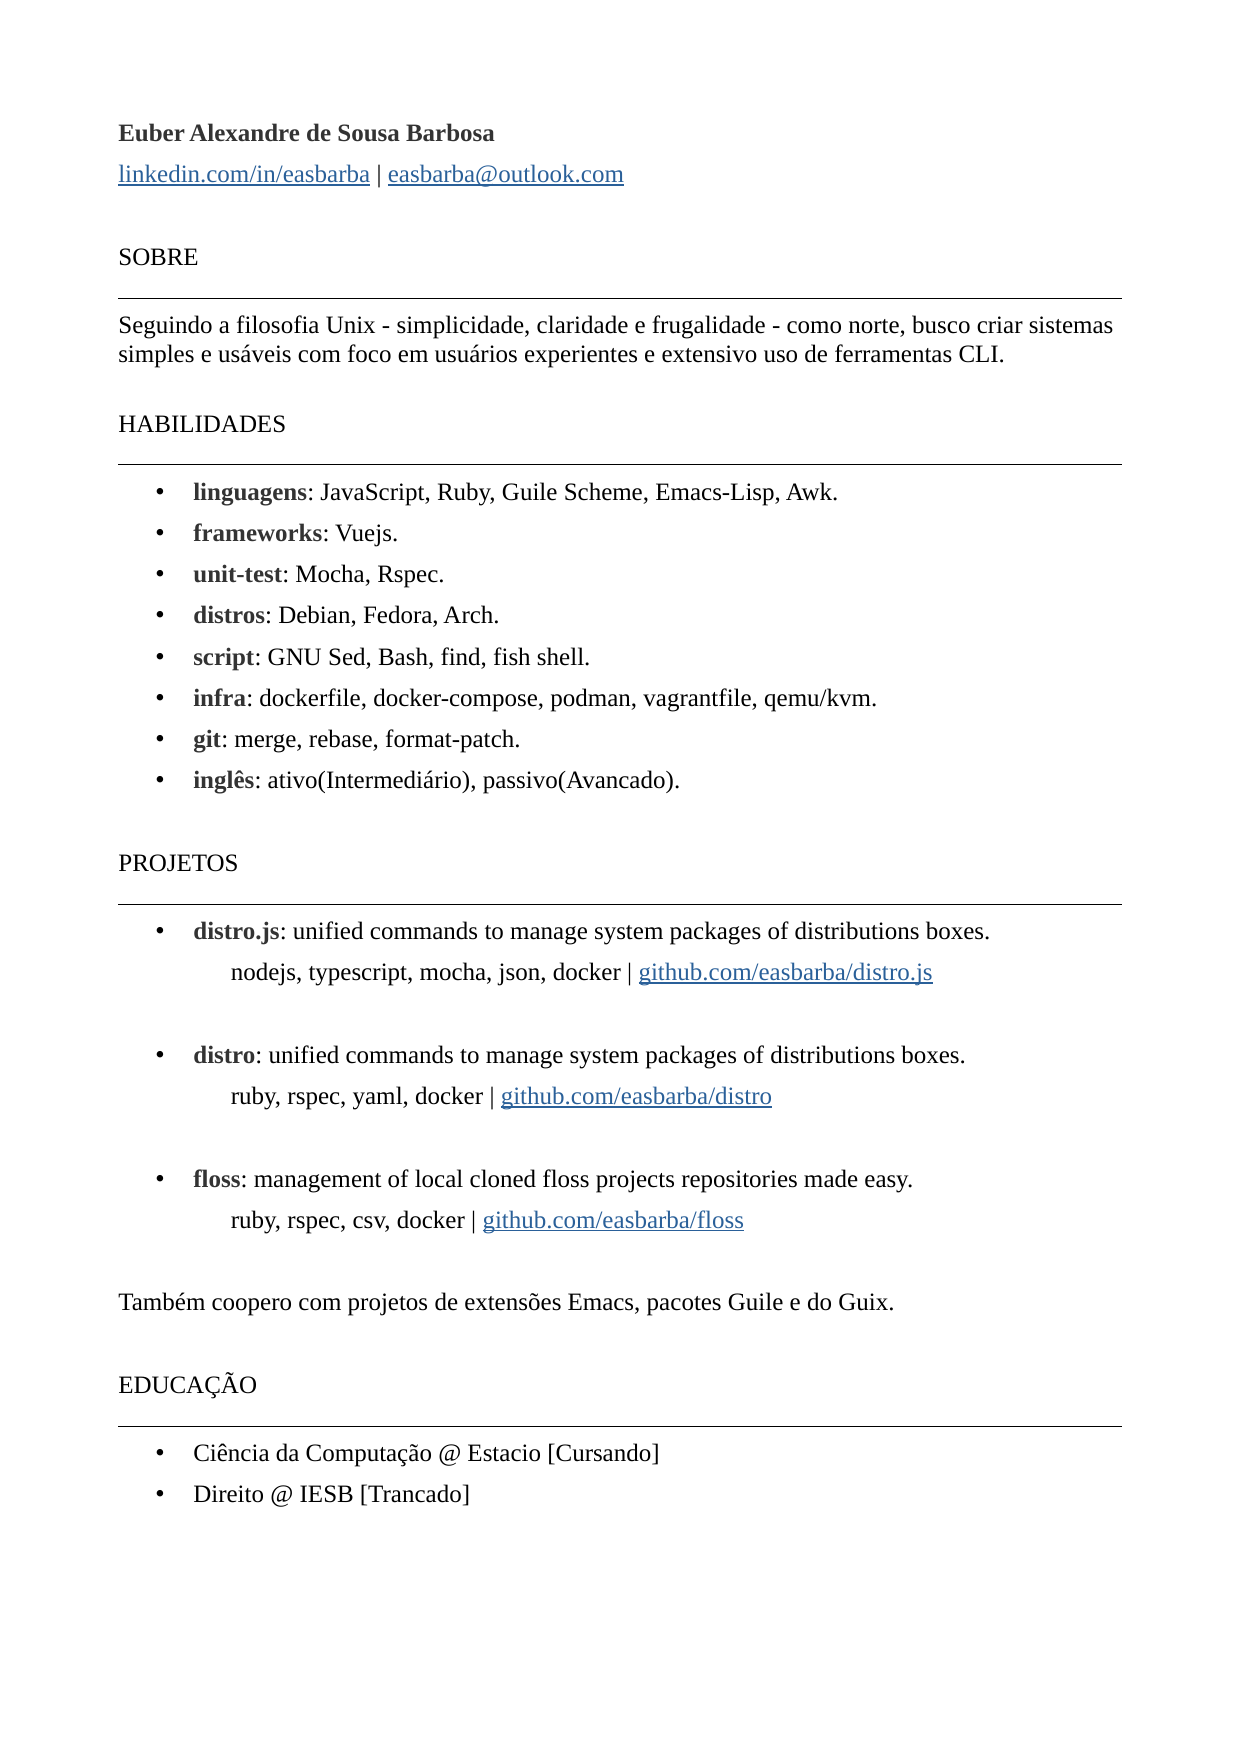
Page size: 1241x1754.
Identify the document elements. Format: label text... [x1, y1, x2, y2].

list nodejs, typescript, mocha, json, docker | github.com/easbarba/distro.js [193, 957, 1122, 986]
list distros: Debian, Fedora, Arch. [156, 601, 1122, 629]
list Direito @ IESB [Trancado] [156, 1479, 1122, 1508]
list inglês: ativo(Intermediário), passivo(Avancado). [156, 766, 1122, 794]
list distro.js: unified commands to manage system packages of distributions boxes. [156, 916, 1122, 945]
text Euber Alexandre de Sousa Barbosa [118, 118, 1122, 147]
list linguagens: JavaScript, Ruby, Guile Scheme, Emacs-Lisp, Awk. [156, 477, 1122, 506]
text HABILIDADES [118, 409, 1122, 437]
text EDUCAÇÃO [118, 1370, 1122, 1399]
list infra: dockerfile, docker-compose, podman, vagrantfile, qemu/kvm. [156, 683, 1122, 712]
list unit-test: Mocha, Rspec. [156, 559, 1122, 588]
text PROJETOS [118, 848, 1122, 877]
text Seguindo a filosofia Unix - simplicidade, claridade e frugalidade - como norte, busco criar sistemas simples e usáveis com foco em usuários experientes e extensivo uso de ferramentas CLI. [118, 310, 1122, 367]
list distro: unified commands to manage system packages of distributions boxes. [156, 1040, 1122, 1069]
list floss: management of local cloned floss projects repositories made easy. [156, 1164, 1122, 1192]
list ruby, rspec, csv, docker | github.com/easbarba/floss [193, 1205, 1122, 1234]
list frameworks: Vuejs. [156, 518, 1122, 547]
text SOBRE [118, 242, 1122, 271]
list ruby, rspec, yaml, docker | github.com/easbarba/distro [193, 1081, 1122, 1110]
list Ciência da Computação @ Estacio [Cursando] [156, 1438, 1122, 1467]
list script: GNU Sed, Bash, find, fish shell. [156, 642, 1122, 671]
text linkedin.com/in/easbarba | easbarba@outlook.com [118, 159, 1122, 188]
list git: merge, rebase, format-patch. [156, 724, 1122, 753]
text Também coopero com projetos de extensões Emacs, pacotes Guile e do Guix. [118, 1287, 1122, 1316]
